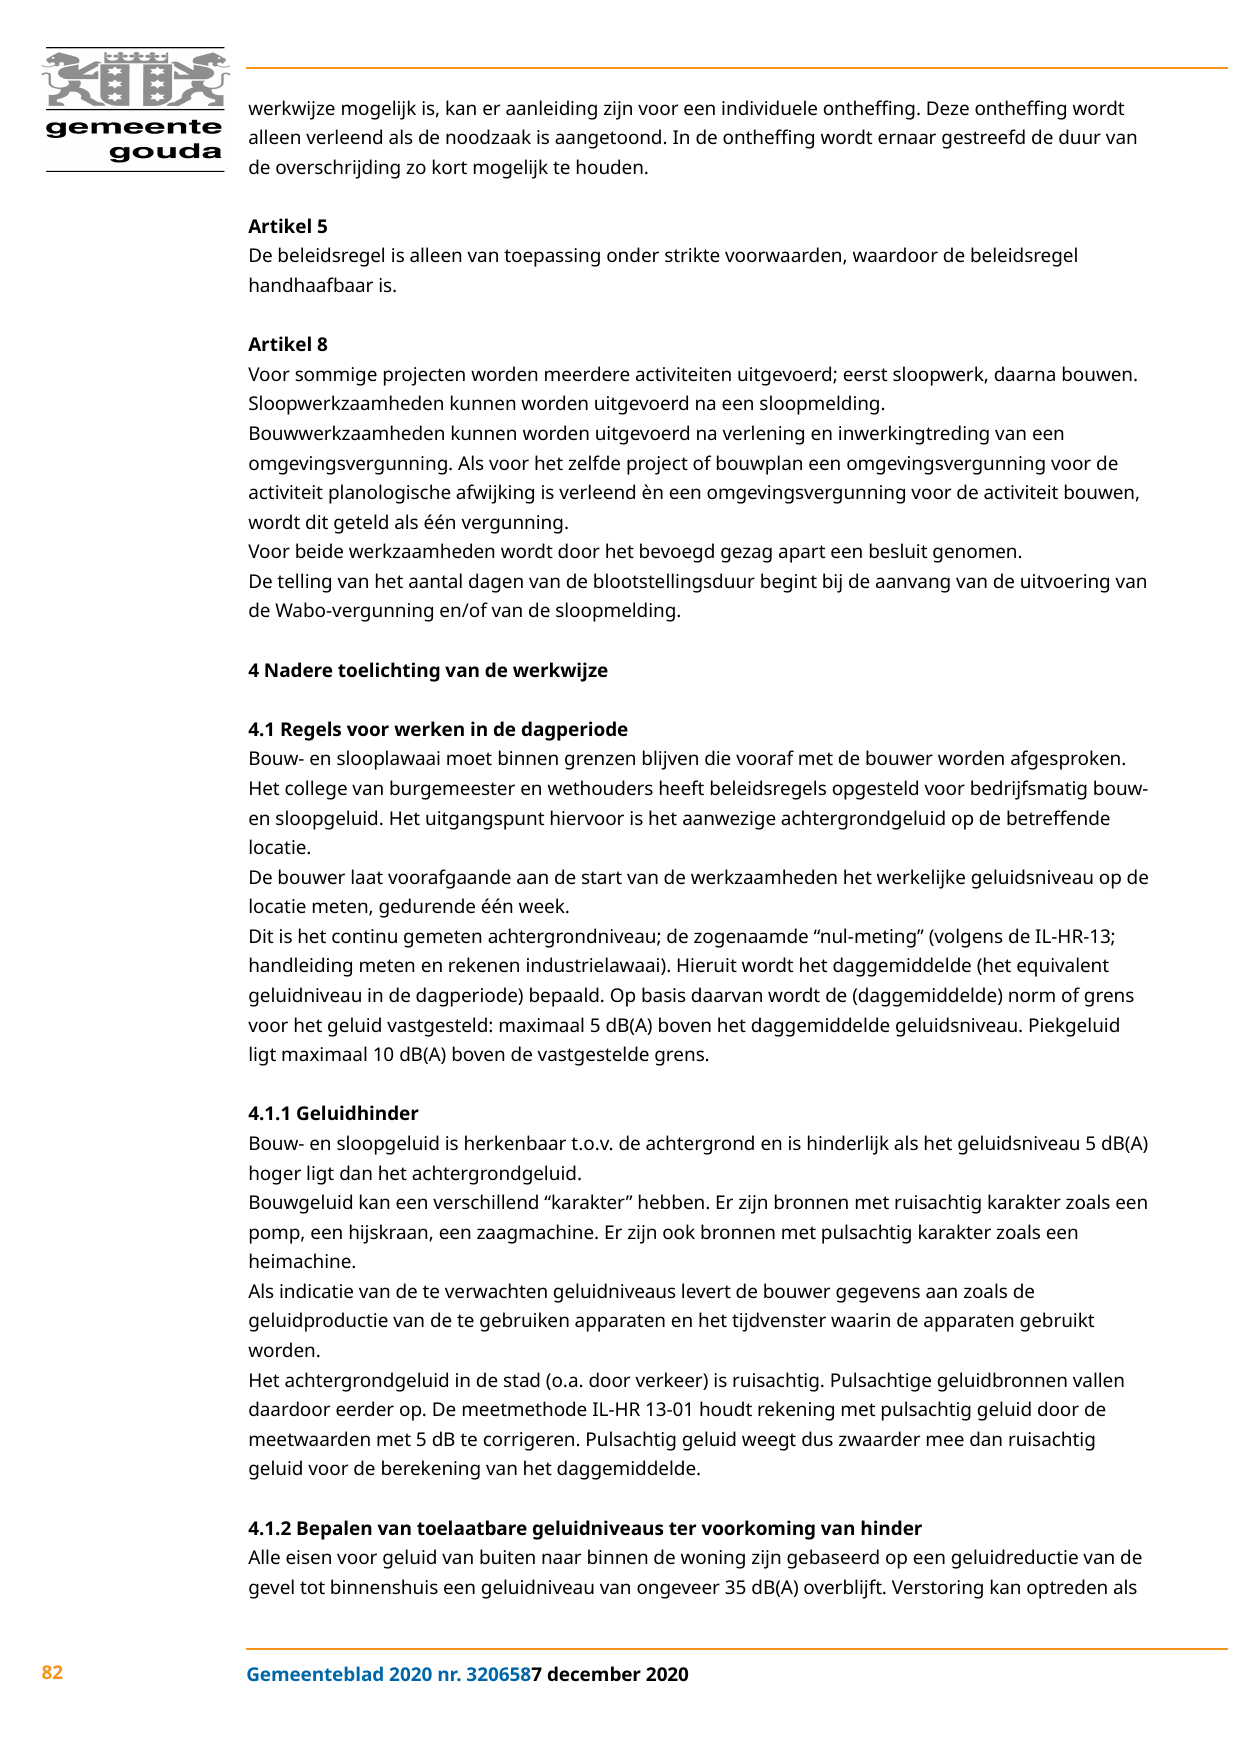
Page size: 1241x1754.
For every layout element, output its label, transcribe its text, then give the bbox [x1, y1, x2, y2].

text Bouw- en slooplawaai moet binnen grenzen blijven die vooraf met de bouwer worden afgesproken. Het college van burgemeester en wethouders heeft beleidsregels opgesteld voor bedrijfsmatig bouw- en sloopgeluid. Het uitgangspunt hiervoor is het aanwezige achtergrondgeluid op de betreffende locatie. [248, 746, 1152, 860]
text Bouw- en sloopgeluid is herkenbaar t.o.v. de achtergrond en is hinderlijk als het geluidsniveau 5 dB(A) hoger ligt dan het achtergrondgeluid. [248, 1130, 1152, 1186]
text Dit is het continu gemeten achtergrondniveau; de zogenaamde “nul-meting” (volgens de IL-HR-13; handleiding meten en rekenen industrielawaai). Hieruit wordt het daggemiddelde (het equivalent geluidniveau in de dagperiode) bepaald. Op basis daarvan wordt de (daggemiddelde) norm of grens voor het geluid vastgesteld: maximaal 5 dB(A) boven het daggemiddelde geluidsniveau. Piekgeluid ligt maximaal 10 dB(A) boven de vastgestelde grens. [248, 923, 1152, 1067]
text werkwijze mogelijk is, kan er aanleiding zijn voor een individuele ontheffing. Deze ontheffing wordt alleen verleend als de noodzaak is aangetoond. In de ontheffing wordt ernaar gestreefd de duur van de overschrijding zo kort mogelijk te houden. [248, 95, 1152, 180]
text Artikel 8 [248, 331, 1152, 357]
text De beleidsregel is alleen van toepassing onder strikte voorwaarden, waardoor de beleidsregel handhaafbaar is. [248, 243, 1152, 298]
text Bouwgeluid kan een verschillend “karakter” hebben. Er zijn bronnen met ruisachtig karakter zoals een pomp, een hijskraan, een zaagmachine. Er zijn ook bronnen met pulsachtig karakter zoals een heimachine. [248, 1189, 1152, 1274]
text 4.1 Regels voor werken in de dagperiode [248, 716, 1152, 742]
text Voor sommige projecten worden meerdere activiteiten uitgevoerd; eerst sloopwerk, daarna bouwen. Sloopwerkzaamheden kunnen worden uitgevoerd na een sloopmelding. [248, 361, 1152, 416]
text 4.1.2 Bepalen van toelaatbare geluidniveaus ter voorkoming van hinder [248, 1515, 1152, 1541]
text 4 Nadere toelichting van de werkwijze [248, 657, 1152, 683]
text Alle eisen voor geluid van buiten naar binnen de woning zijn gebaseerd op een geluidreductie van de gevel tot binnenshuis een geluidniveau van ongeveer 35 dB(A) overblijft. Verstoring kan optreden als [248, 1544, 1152, 1600]
text Het achtergrondgeluid in de stad (o.a. door verkeer) is ruisachtig. Pulsachtige geluidbronnen vallen daardoor eerder op. De meetmethode IL-HR 13-01 houdt rekening met pulsachtig geluid door de meetwaarden met 5 dB te corrigeren. Pulsachtig geluid weegt dus zwaarder mee dan ruisachtig geluid voor de berekening van het daggemiddelde. [248, 1367, 1152, 1481]
picture [41, 47, 231, 172]
text Artikel 5 [248, 213, 1152, 239]
text De bouwer laat voorafgaande aan de start van de werkzaamheden het werkelijke geluidsniveau op de locatie meten, gedurende één week. [248, 864, 1152, 919]
text De telling van het aantal dagen van de blootstellingsduur begint bij de aanvang van de uitvoering van de Wabo-vergunning en/of van de sloopmelding. [248, 568, 1152, 623]
text Als indicatie van de te verwachten geluidniveaus levert de bouwer gegevens aan zoals de geluidproductie van de te gebruiken apparaten en het tijdvenster waarin de apparaten gebruikt worden. [248, 1278, 1152, 1363]
text Bouwwerkzaamheden kunnen worden uitgevoerd na verlening en inwerkingtreding van een omgevingsvergunning. Als voor het zelfde project of bouwplan een omgevingsvergunning voor de activiteit planologische afwijking is verleend èn een omgevingsvergunning voor de activiteit bouwen, wordt dit geteld als één vergunning. [248, 420, 1152, 535]
text 4.1.1 Geluidhinder [248, 1101, 1152, 1126]
text Voor beide werkzaamheden wordt door het bevoegd gezag apart een besluit genomen. [248, 538, 1152, 564]
